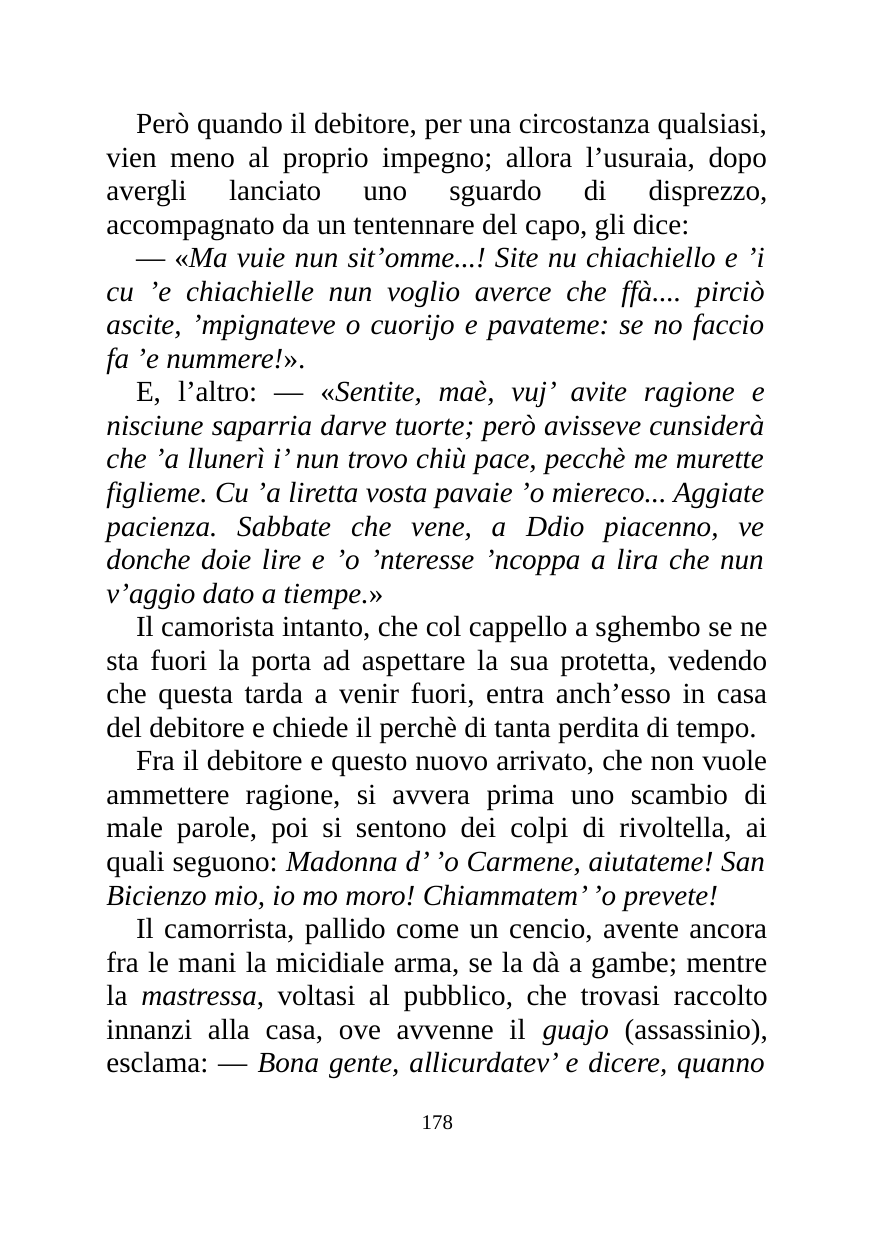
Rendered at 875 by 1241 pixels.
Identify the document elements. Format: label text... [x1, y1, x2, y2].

text Il camorrista, pallido come un cencio, avente ancora fra le mani la micidiale arma, se la dà a gambe; mentre la mastressa, voltasi al pubblico, che trovasi raccolto innanzi alla casa, ove avvenne il guajo (assassinio), esclama: — Bona gente, allicurdatev’ e dicere, quanno [106, 911, 768, 1079]
text Fra il debitore e questo nuovo arrivato, che non vuole ammettere ragione, si avvera prima uno scambio di male parole, poi si sentono dei colpi di rivoltella, ai quali seguono: Madonna d’ ’o Carmene, aiutateme! San Bicienzo mio, io mo moro! Chiammatem’ ’o prevete! [106, 743, 768, 911]
text — «Ma vuie nun sit’omme...! Site nu chiachiello e ’i cu ’e chiachielle nun voglio averce che ffà.... pirciò ascite, ’mpignateve o cuorijo e pavateme: se no faccio fa ’e nummere!». [106, 240, 768, 374]
text Il camorista intanto, che col cappello a sghembo se ne sta fuori la porta ad aspettare la sua protetta, vedendo che questa tarda a venir fuori, entra anch’esso in casa del debitore e chiede il perchè di tanta perdita di tempo. [106, 609, 768, 743]
text E, l’altro: — «Sentite, maè, vuj’ avite ragione e nisciune saparria darve tuorte; però avisseve cunsiderà che ’a llunerì i’ nun trovo chiù pace, pecchè me murette figlieme. Cu ’a liretta vosta pavaie ’o miereco... Aggiate pacienza. Sabbate che vene, a Ddio piacenno, ve donche doie lire e ’o ’nteresse ’ncoppa a lira che nun v’aggio dato a tiempe.» [106, 374, 768, 609]
text Però quando il debitore, per una circostanza qualsiasi, vien meno al proprio impegno; allora l’usuraia, dopo avergli lanciato uno sguardo di disprezzo, accompagnato da un tentennare del capo, gli dice: [106, 106, 768, 240]
